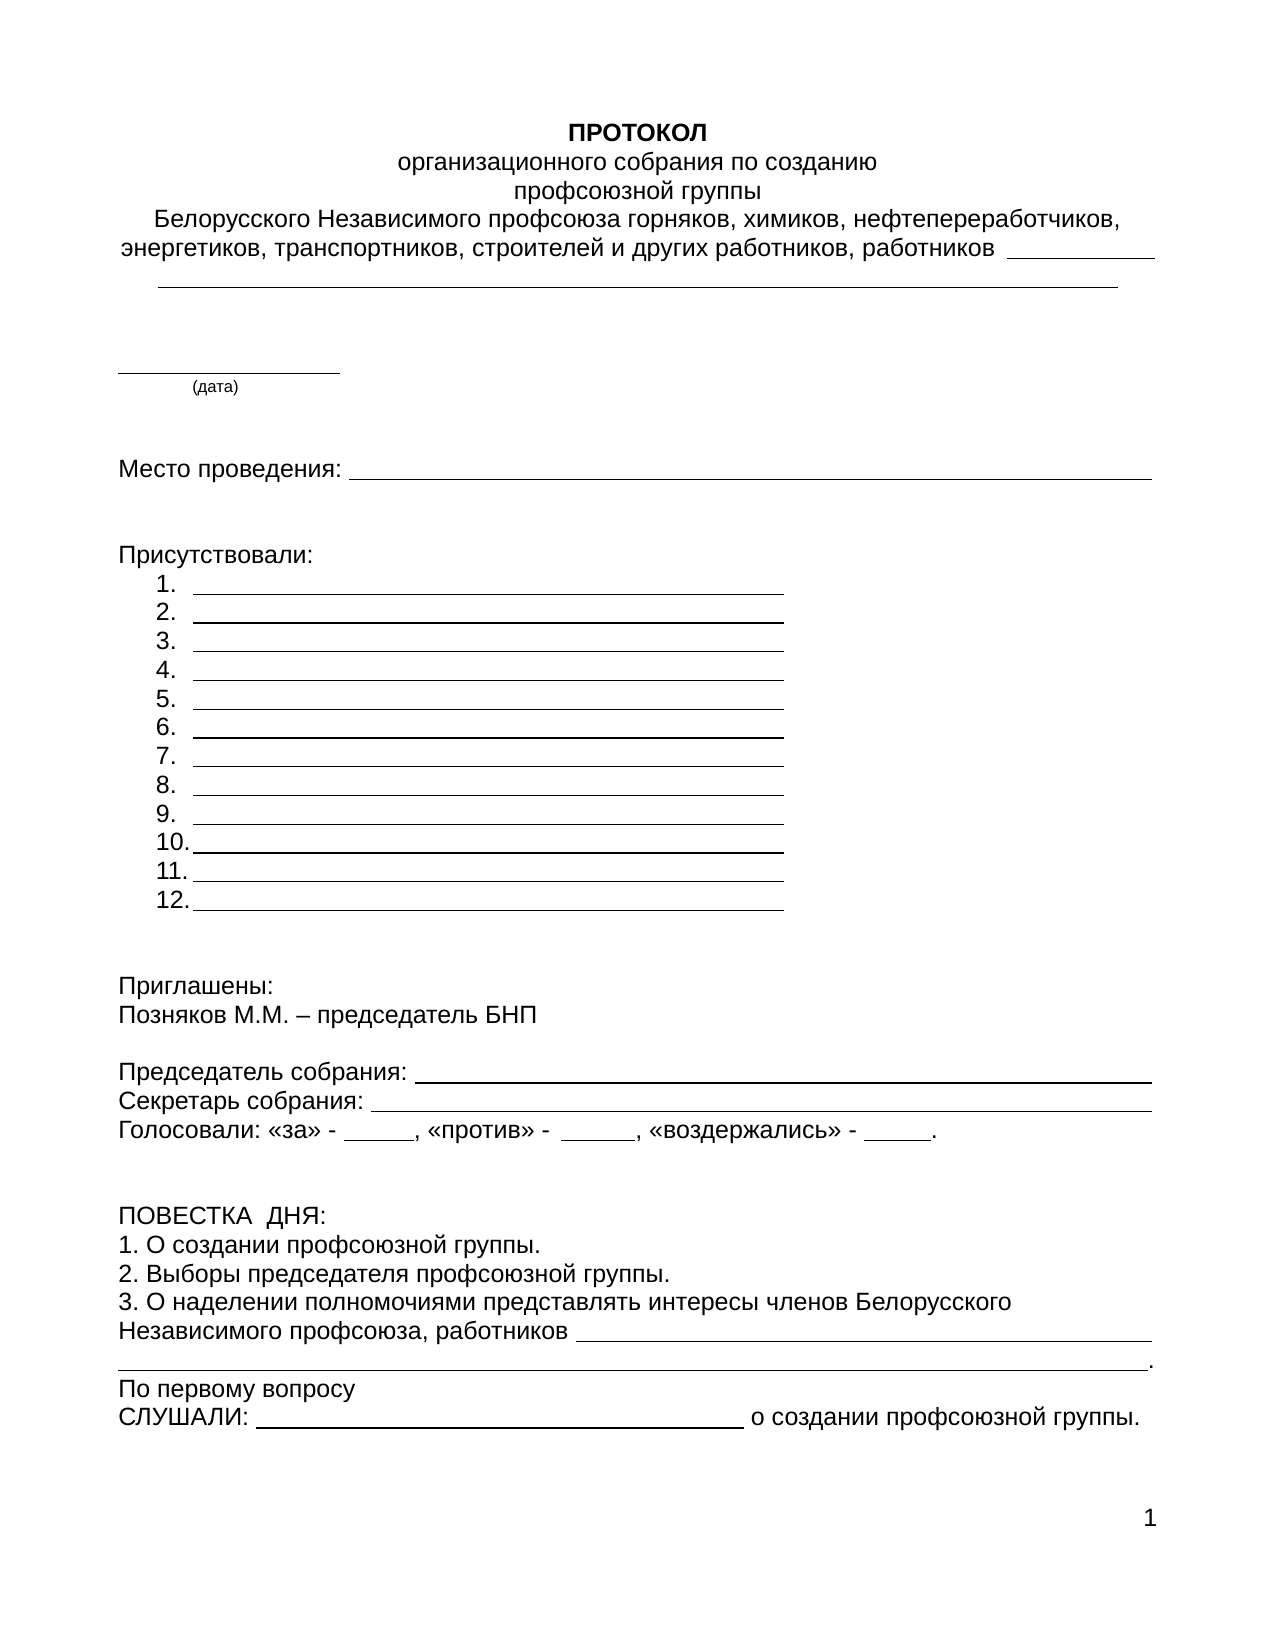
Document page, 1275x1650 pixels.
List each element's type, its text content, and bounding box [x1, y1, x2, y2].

text 1. О создании профсоюзной группы. [118, 1230, 1157, 1258]
text Присутствовали: [118, 540, 1157, 568]
text СЛУШАЛИ: о создании профсоюзной группы. [118, 1402, 1157, 1431]
text Голосовали: «за» - , «против» - , «воздержались» - . [118, 1115, 1157, 1143]
text ПРОТОКОЛ [118, 118, 1157, 147]
text Секретарь собрания: [118, 1086, 1157, 1115]
text Место проведения: [118, 453, 1157, 482]
text профсоюзной группы [118, 176, 1157, 204]
text Приглашены: [118, 971, 1157, 1000]
text Председатель собрания: [118, 1057, 1157, 1086]
text 2. Выборы председателя профсоюзной группы. [118, 1258, 1157, 1287]
text (дата) [118, 377, 1157, 396]
text Белорусского Независимого профсоюза горняков, химиков, нефтепереработчиков, энергетиков, транспортников, строителей и других работников, работников [118, 204, 1157, 291]
text По первому вопросу [118, 1373, 1157, 1402]
text 3. О наделении полномочиями представлять интересы членов Белорусского Независимого профсоюза, работников . [118, 1287, 1157, 1373]
text Позняков М.М. – председатель БНП [118, 1000, 1157, 1028]
text организационного собрания по созданию [118, 147, 1157, 176]
text ПОВЕСТКА ДНЯ: [118, 1201, 1157, 1230]
